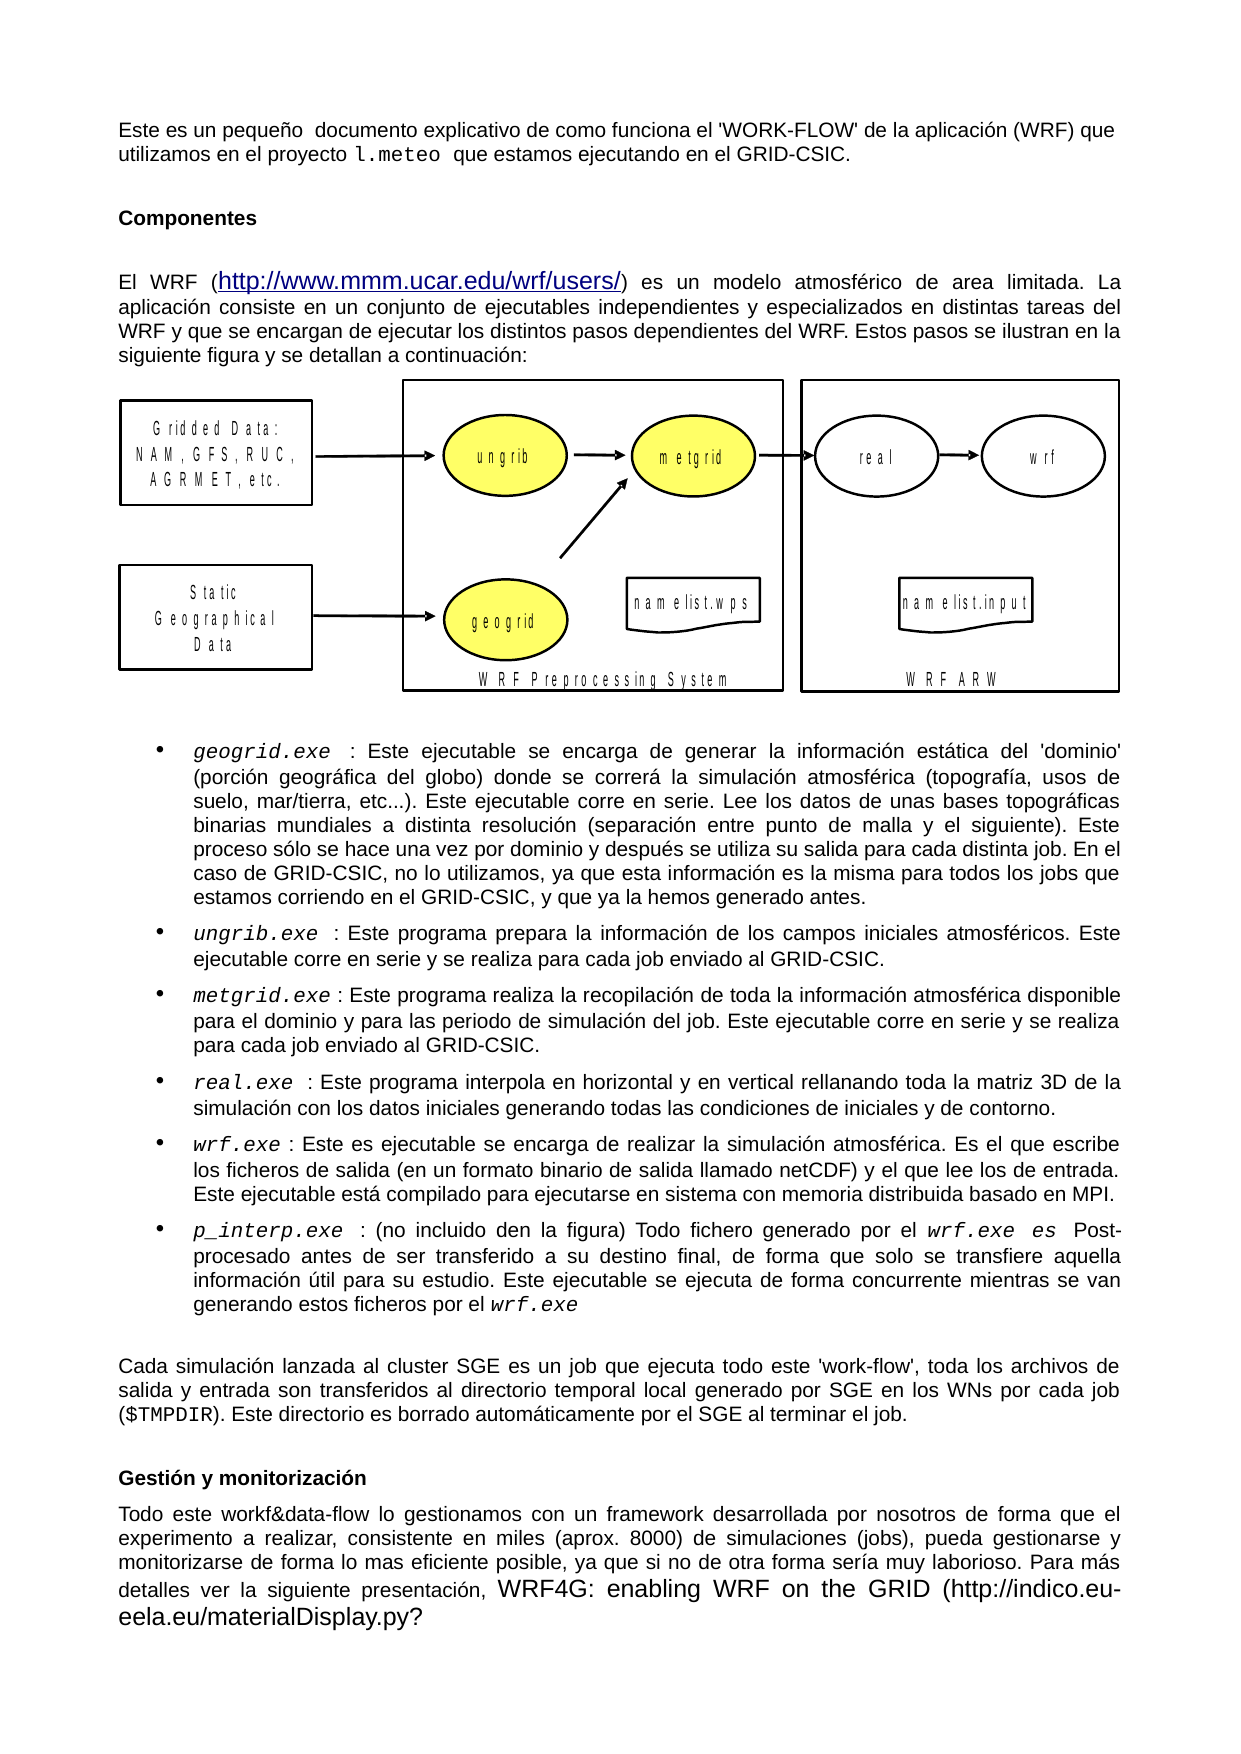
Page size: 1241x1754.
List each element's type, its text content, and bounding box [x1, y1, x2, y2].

list real.exe : Este programa interpola en horizontal y en vertical rellanando toda la matriz 3D de la simulación con los datos iniciales generando todas las condiciones de iniciales y de contorno. [156, 1069, 1122, 1119]
text Todo este workf&data-flow lo gestionamos con un framework desarrollada por nosotros de forma que el experimento a realizar, consistente en miles (aprox. 8000) de simulaciones (jobs), pueda gestionarse y monitorizarse de forma lo mas eficiente posible, ya que si no de otra forma sería muy laborioso. Para más detalles ver la siguiente presentación, WRF4G: enabling WRF on the GRID (http://indico.eu-eela.eu/materialDisplay.py? [118, 1502, 1122, 1631]
list metgrid.exe : Este programa realiza la recopilación de toda la información atmosférica disponible para el dominio y para las periodo de simulación del job. Este ejecutable corre en serie y se realiza para cada job enviado al GRID-CSIC. [156, 983, 1122, 1057]
subtitle Componentes [118, 205, 1122, 229]
subtitle Gestión y monitorización [118, 1465, 1122, 1489]
list p_interp.exe : (no incluido den la figura) Todo fichero generado por el wrf.exe es Post-procesado antes de ser transferido a su destino final, de forma que solo se transfiere aquella información útil para su estudio. Este ejecutable se ejecuta de forma concurrente mientras se van generando estos ficheros por el wrf.exe [156, 1218, 1122, 1318]
text El WRF (http://www.mmm.ucar.edu/wrf/users/) es un modelo atmosférico de area limitada. La aplicación consiste en un conjunto de ejecutables independientes y especializados en distintas tareas del WRF y que se encargan de ejecutar los distintos pasos dependientes del WRF. Estos pasos se ilustran en la siguiente figura y se detallan a continuación: [118, 242, 1122, 366]
text Cada simulación lanzada al cluster SGE es un job que ejecuta todo este 'work-flow', toda los archivos de salida y entrada son transferidos al directorio temporal local generado por SGE en los WNs por cada job ($TMPDIR). Este directorio es borrado automáticamente por el SGE al terminar el job. [118, 1330, 1122, 1428]
list wrf.exe : Este es ejecutable se encarga de realizar la simulación atmosférica. Es el que escribe los ficheros de salida (en un formato binario de salida llamado netCDF) y el que lee los de entrada. Este ejecutable está compilado para ejecutarse en sistema con memoria distribuida basado en MPI. [156, 1132, 1122, 1206]
list geogrid.exe : Este ejecutable se encarga de generar la información estática del 'dominio' (porción geográfica del globo) donde se correrá la simulación atmosférica (topografía, usos de suelo, mar/tierra, etc...). Este ejecutable corre en serie. Lee los datos de unas bases topográficas binarias mundiales a distinta resolución (separación entre punto de malla y el siguiente). Este proceso sólo se hace una vez por dominio y después se utiliza su salida para cada distinta job. En el caso de GRID-CSIC, no lo utilizamos, ya que esta información es la misma para todos los jobs que estamos corriendo en el GRID-CSIC, y que ya la hemos generado antes. [156, 739, 1122, 908]
list ungrib.exe : Este programa prepara la información de los campos iniciales atmosféricos. Este ejecutable corre en serie y se realiza para cada job enviado al GRID-CSIC. [156, 921, 1122, 971]
text Este es un pequeño documento explicativo de como funciona el 'WORK-FLOW' de la aplicación (WRF) que utilizamos en el proyecto l.meteo que estamos ejecutando en el GRID-CSIC. [118, 118, 1122, 168]
